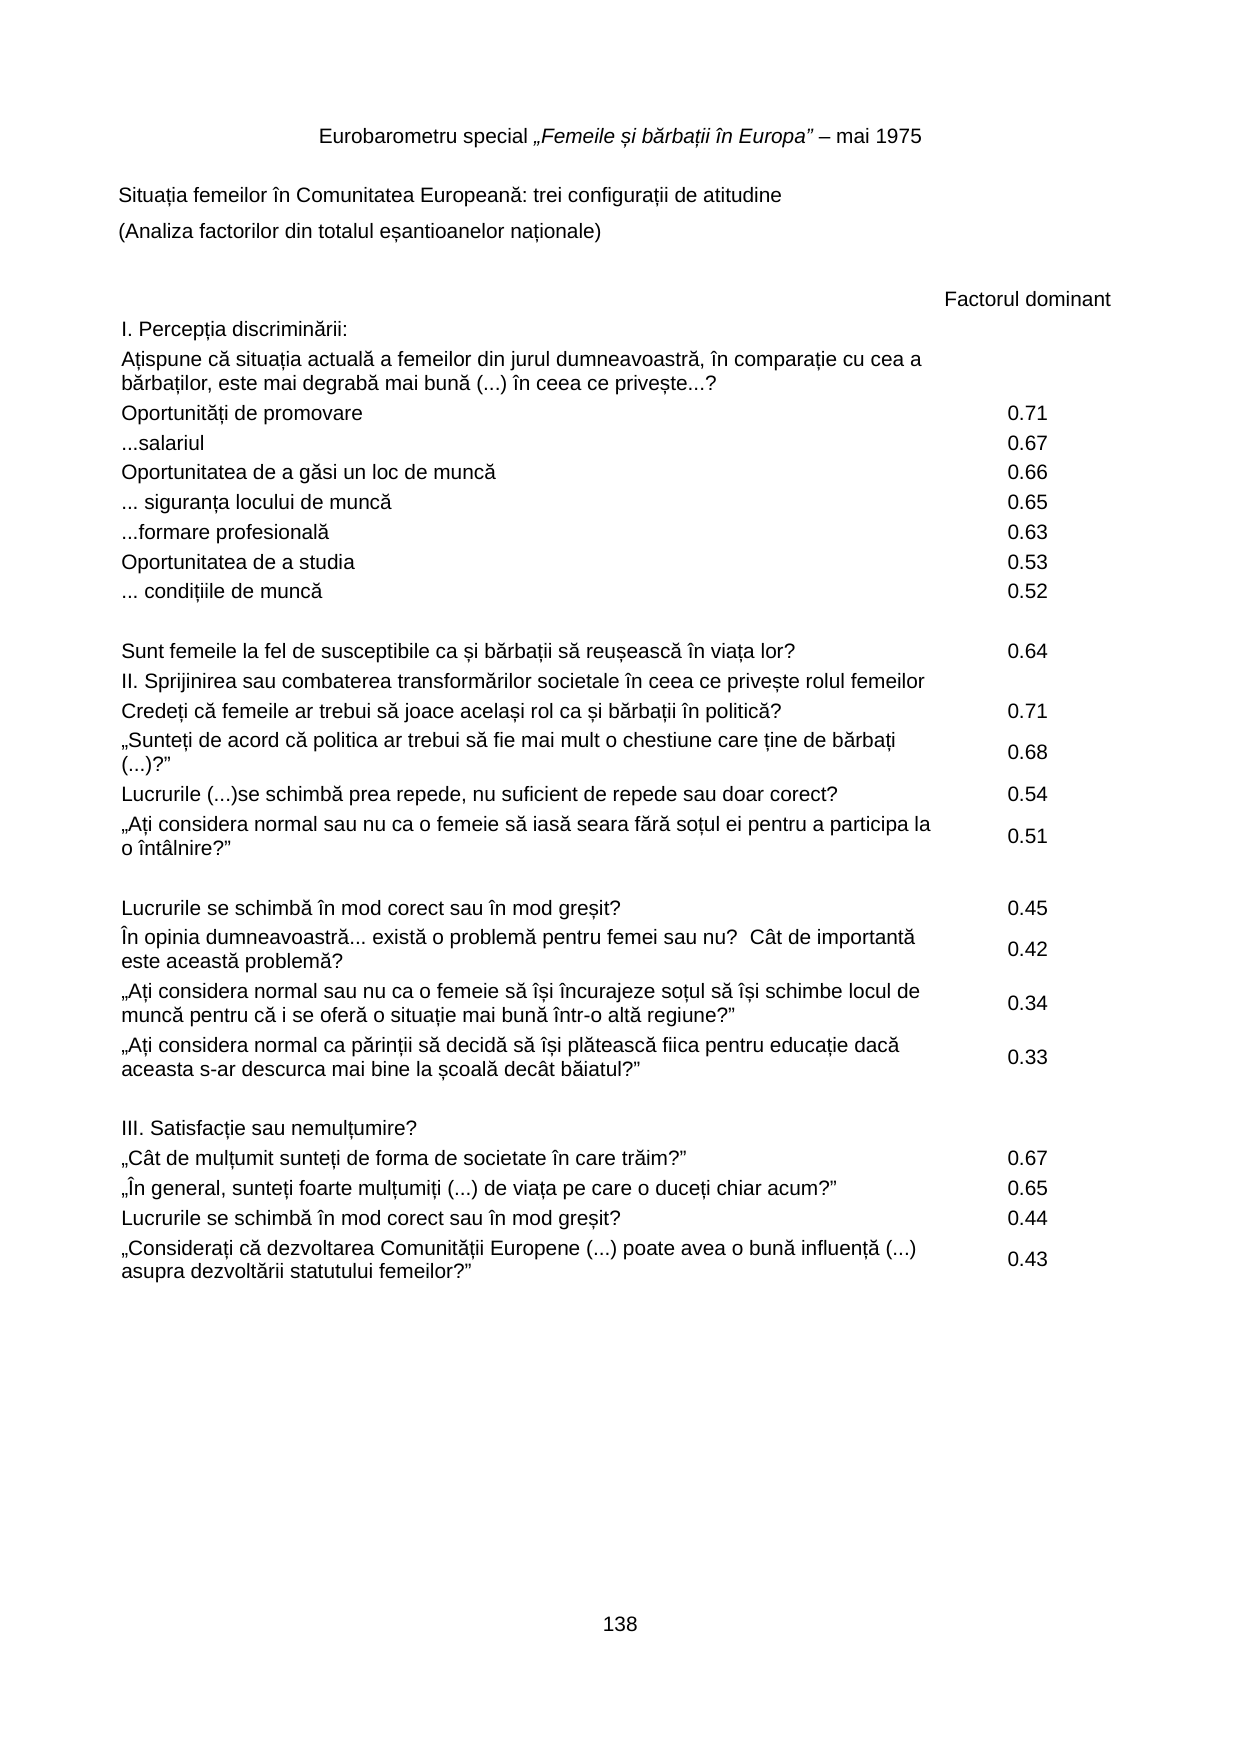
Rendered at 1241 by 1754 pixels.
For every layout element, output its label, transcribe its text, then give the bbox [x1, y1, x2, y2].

table_cell [939, 606, 1117, 636]
table_cell „Considerați că dezvoltarea Comunității Europene (...) poate avea o bună influență (...) asupra dezvoltării statutului femeilor?” [118, 1233, 938, 1286]
table_cell III. Satisfacție sau nemulțumire? [118, 1113, 938, 1143]
table_cell ... condițiile de muncă [118, 576, 938, 606]
table_cell Lucrurile se schimbă în mod corect sau în mod greșit? [118, 1203, 938, 1232]
table_cell 0,68 [939, 725, 1117, 779]
table_cell 0,34 [939, 976, 1117, 1030]
table_cell „În general, sunteți foarte mulțumiți (...) de viața pe care o duceți chiar acum?” [118, 1173, 938, 1203]
table_cell „Sunteți de acord că politica ar trebui să fie mai mult o chestiune care ține de bărbați (...)?” [118, 725, 938, 779]
table_cell „Ați considera normal ca părinții să decidă să își plătească fiica pentru educație dacă aceasta s-ar descurca mai bine la școală decât băiatul?” [118, 1030, 938, 1083]
table_cell Ațispune că situația actuală a femeilor din jurul dumneavoastră, în comparație cu cea a bărbaților, este mai degrabă mai bună (...) în ceea ce privește...? [118, 344, 938, 398]
table_cell ...formare profesională [118, 517, 938, 547]
table_cell 0,71 [939, 398, 1117, 427]
table_cell 0,64 [939, 636, 1117, 666]
table_cell [939, 863, 1117, 892]
table_cell 0,51 [939, 809, 1117, 863]
table_cell În opinia dumneavoastră... există o problemă pentru femei sau nu? Cât de importantă este această problemă? [118, 922, 938, 976]
table_cell „Ați considera normal sau nu ca o femeie să iasă seara fără soțul ei pentru a participa la o întâlnire?” [118, 809, 938, 863]
table_cell 0,44 [939, 1203, 1117, 1232]
table_cell II. Sprijinirea sau combaterea transformărilor societale în ceea ce privește rolul femeilor [118, 666, 938, 696]
table_header Factorul dominant [939, 284, 1117, 314]
table_cell 0,54 [939, 779, 1117, 809]
table_cell 0,71 [939, 696, 1117, 725]
table_cell 0,52 [939, 576, 1117, 606]
table_cell [939, 344, 1117, 398]
table_cell [939, 314, 1117, 344]
table_cell 0,65 [939, 1173, 1117, 1203]
table_cell ... siguranța locului de muncă [118, 487, 938, 517]
table_cell ...salariul [118, 428, 938, 457]
table_cell 0,65 [939, 487, 1117, 517]
table_cell Sunt femeile la fel de susceptibile ca și bărbații să reușească în viața lor? [118, 636, 938, 666]
table_cell Oportunități de promovare [118, 398, 938, 427]
table_cell „Ați considera normal sau nu ca o femeie să își încurajeze soțul să își schimbe locul de muncă pentru că i se oferă o situație mai bună într-o altă regiune?” [118, 976, 938, 1030]
table_cell [118, 1084, 938, 1113]
table_cell „Cât de mulțumit sunteți de forma de societate în care trăim?” [118, 1143, 938, 1173]
table_cell 0,63 [939, 517, 1117, 547]
table_cell I. Percepția discriminării: [118, 314, 938, 344]
table_cell Credeți că femeile ar trebui să joace același rol ca și bărbații în politică? [118, 696, 938, 725]
table_cell 0,53 [939, 547, 1117, 576]
table_cell 0,45 [939, 893, 1117, 922]
table_cell [939, 666, 1117, 696]
table_cell 0,66 [939, 457, 1117, 487]
table_cell [118, 863, 938, 892]
table_cell 0,43 [939, 1233, 1117, 1286]
table_cell [939, 1084, 1117, 1113]
table_cell 0,67 [939, 1143, 1117, 1173]
table_cell [939, 1113, 1117, 1143]
table_cell Lucrurile (...)se schimbă prea repede, nu suficient de repede sau doar corect? [118, 779, 938, 809]
table_cell [118, 606, 938, 636]
table_header [118, 284, 938, 314]
text Situația femeilor în Comunitatea Europeană: trei configurații de atitudine [118, 183, 1122, 207]
text (Analiza factorilor din totalul eșantioanelor naționale) [118, 219, 1122, 243]
table_cell 0,33 [939, 1030, 1117, 1083]
table_cell 0,42 [939, 922, 1117, 976]
table_cell Oportunitatea de a studia [118, 547, 938, 576]
table_cell Lucrurile se schimbă în mod corect sau în mod greșit? [118, 893, 938, 922]
table_cell Oportunitatea de a găsi un loc de muncă [118, 457, 938, 487]
table_cell 0,67 [939, 428, 1117, 457]
